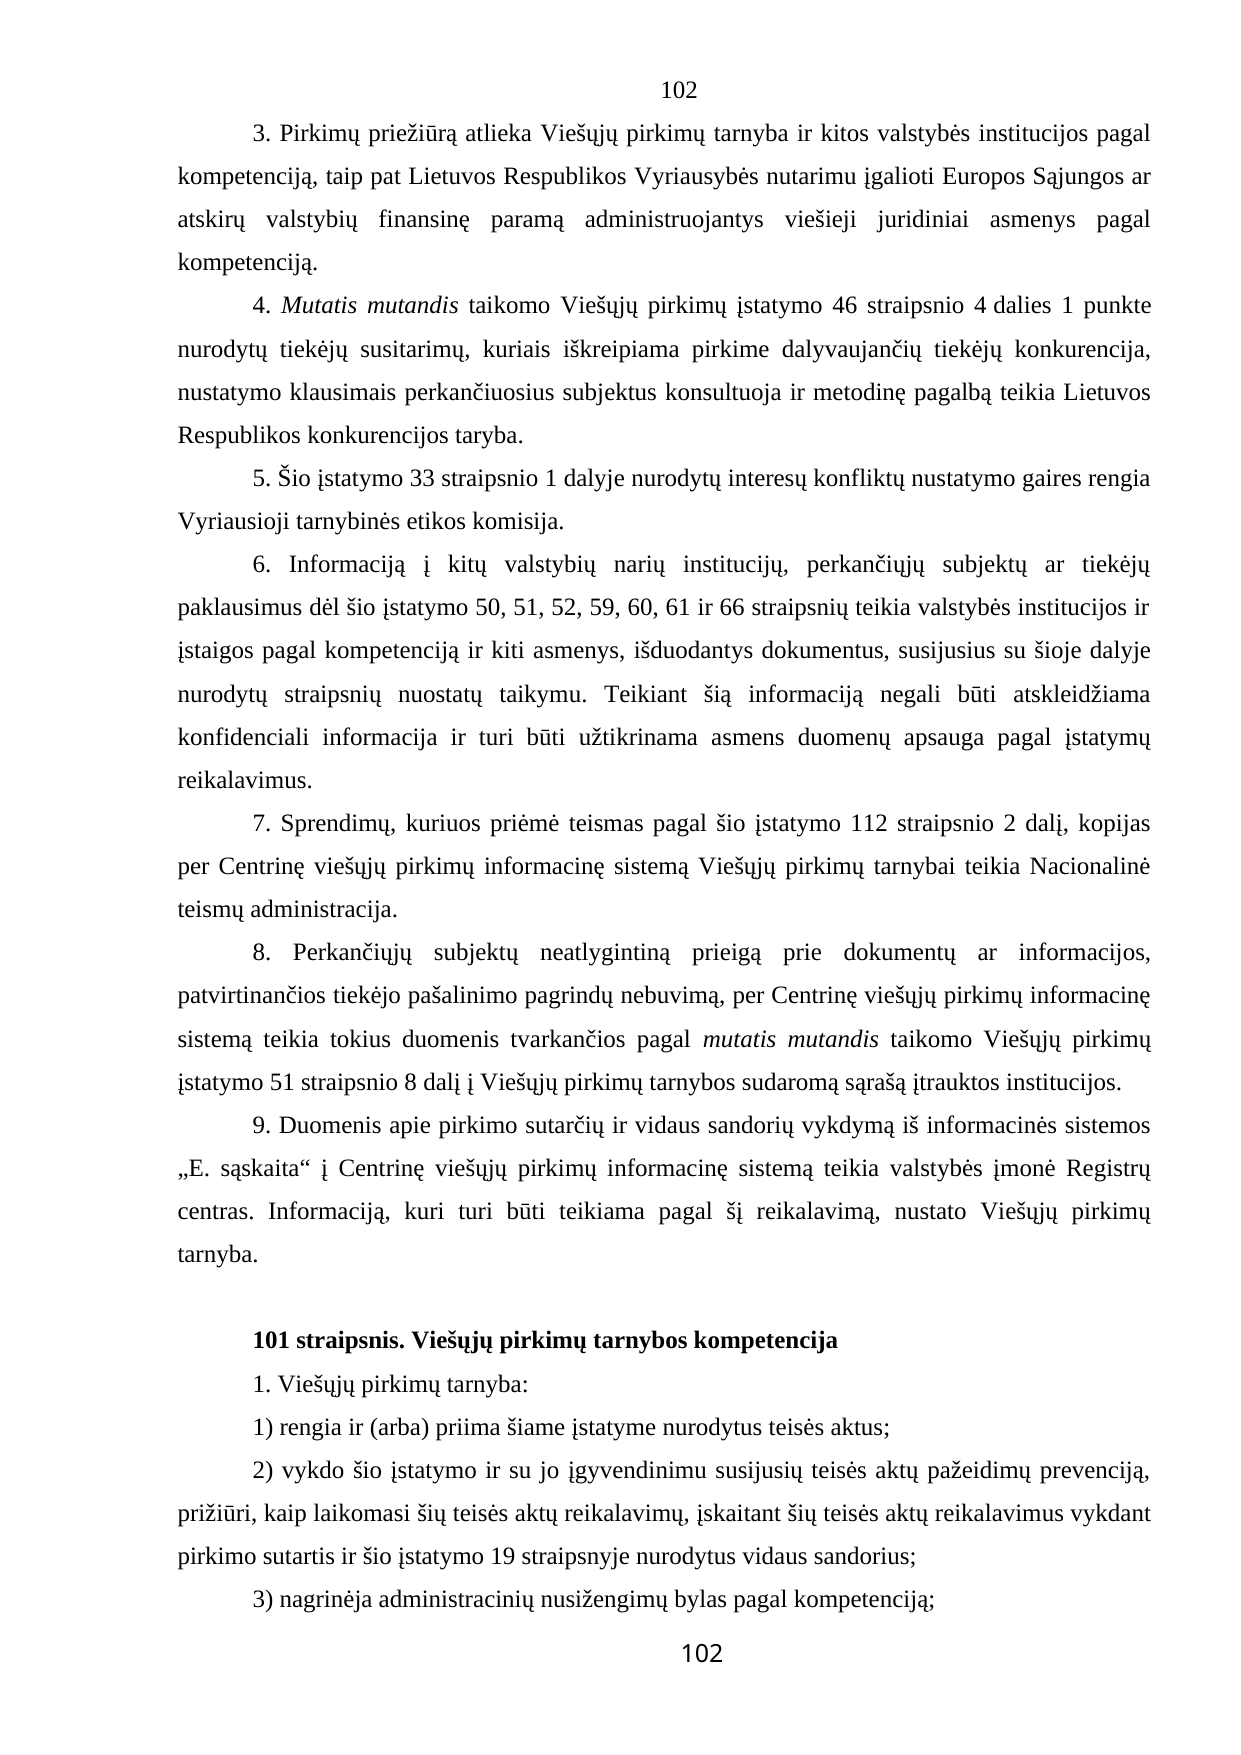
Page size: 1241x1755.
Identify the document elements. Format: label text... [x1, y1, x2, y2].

text 1. Viešųjų pirkimų tarnyba: [177, 1369, 1152, 1397]
text 4. Mutatis mutandis taikomo Viešųjų pirkimų įstatymo 46 straipsnio 4 dalies 1 punkte nurodytų tiekėjų susitarimų, kuriais iškreipiama pirkime dalyvaujančių tiekėjų konkurencija, nustatymo klausimais perkančiuosius subjektus konsultuoja ir metodinę pagalbą teikia Lietuvos Respublikos konkurencijos taryba. [177, 291, 1152, 449]
text 1) rengia ir (arba) priima šiame įstatyme nurodytus teisės aktus; [177, 1412, 1152, 1441]
text 101 straipsnis. Viešųjų pirkimų tarnybos kompetencija [177, 1326, 1152, 1354]
text 6. Informaciją į kitų valstybių narių institucijų, perkančiųjų subjektų ar tiekėjų paklausimus dėl šio įstatymo 50, 51, 52, 59, 60, 61 ir 66 straipsnių teikia valstybės institucijos ir įstaigos pagal kompetenciją ir kiti asmenys, išduodantys dokumentus, susijusius su šioje dalyje nurodytų straipsnių nuostatų taikymu. Teikiant šią informaciją negali būti atskleidžiama konfidenciali informacija ir turi būti užtikrinama asmens duomenų apsauga pagal įstatymų reikalavimus. [177, 549, 1152, 794]
text 8. Perkančiųjų subjektų neatlygintiną prieigą prie dokumentų ar informacijos, patvirtinančios tiekėjo pašalinimo pagrindų nebuvimą, per Centrinę viešųjų pirkimų informacinę sistemą teikia tokius duomenis tvarkančios pagal mutatis mutandis taikomo Viešųjų pirkimų įstatymo 51 straipsnio 8 dalį į Viešųjų pirkimų tarnybos sudaromą sąrašą įtrauktos institucijos. [177, 937, 1152, 1096]
text 2) vykdo šio įstatymo ir su jo įgyvendinimu susijusių teisės aktų pažeidimų prevenciją, prižiūri, kaip laikomasi šių teisės aktų reikalavimų, įskaitant šių teisės aktų reikalavimus vykdant pirkimo sutartis ir šio įstatymo 19 straipsnyje nurodytus vidaus sandorius; [177, 1455, 1152, 1570]
text 3) nagrinėja administracinių nusižengimų bylas pagal kompetenciją; [177, 1584, 1152, 1613]
text 9. Duomenis apie pirkimo sutarčių ir vidaus sandorių vykdymą iš informacinės sistemos „E. sąskaita“ į Centrinę viešųjų pirkimų informacinę sistemą teikia valstybės įmonė Registrų centras. Informaciją, kuri turi būti teikiama pagal šį reikalavimą, nustato Viešųjų pirkimų tarnyba. [177, 1110, 1152, 1268]
text 5. Šio įstatymo 33 straipsnio 1 dalyje nurodytų interesų konfliktų nustatymo gaires rengia Vyriausioji tarnybinės etikos komisija. [177, 463, 1152, 535]
text 3. Pirkimų priežiūrą atlieka Viešųjų pirkimų tarnyba ir kitos valstybės institucijos pagal kompetenciją, taip pat Lietuvos Respublikos Vyriausybės nutarimu įgalioti Europos Sąjungos ar atskirų valstybių finansinę paramą administruojantys viešieji juridiniai asmenys pagal kompetenciją. [177, 118, 1152, 276]
text 7. Sprendimų, kuriuos priėmė teismas pagal šio įstatymo 112 straipsnio 2 dalį, kopijas per Centrinę viešųjų pirkimų informacinę sistemą Viešųjų pirkimų tarnybai teikia Nacionalinė teismų administracija. [177, 808, 1152, 923]
